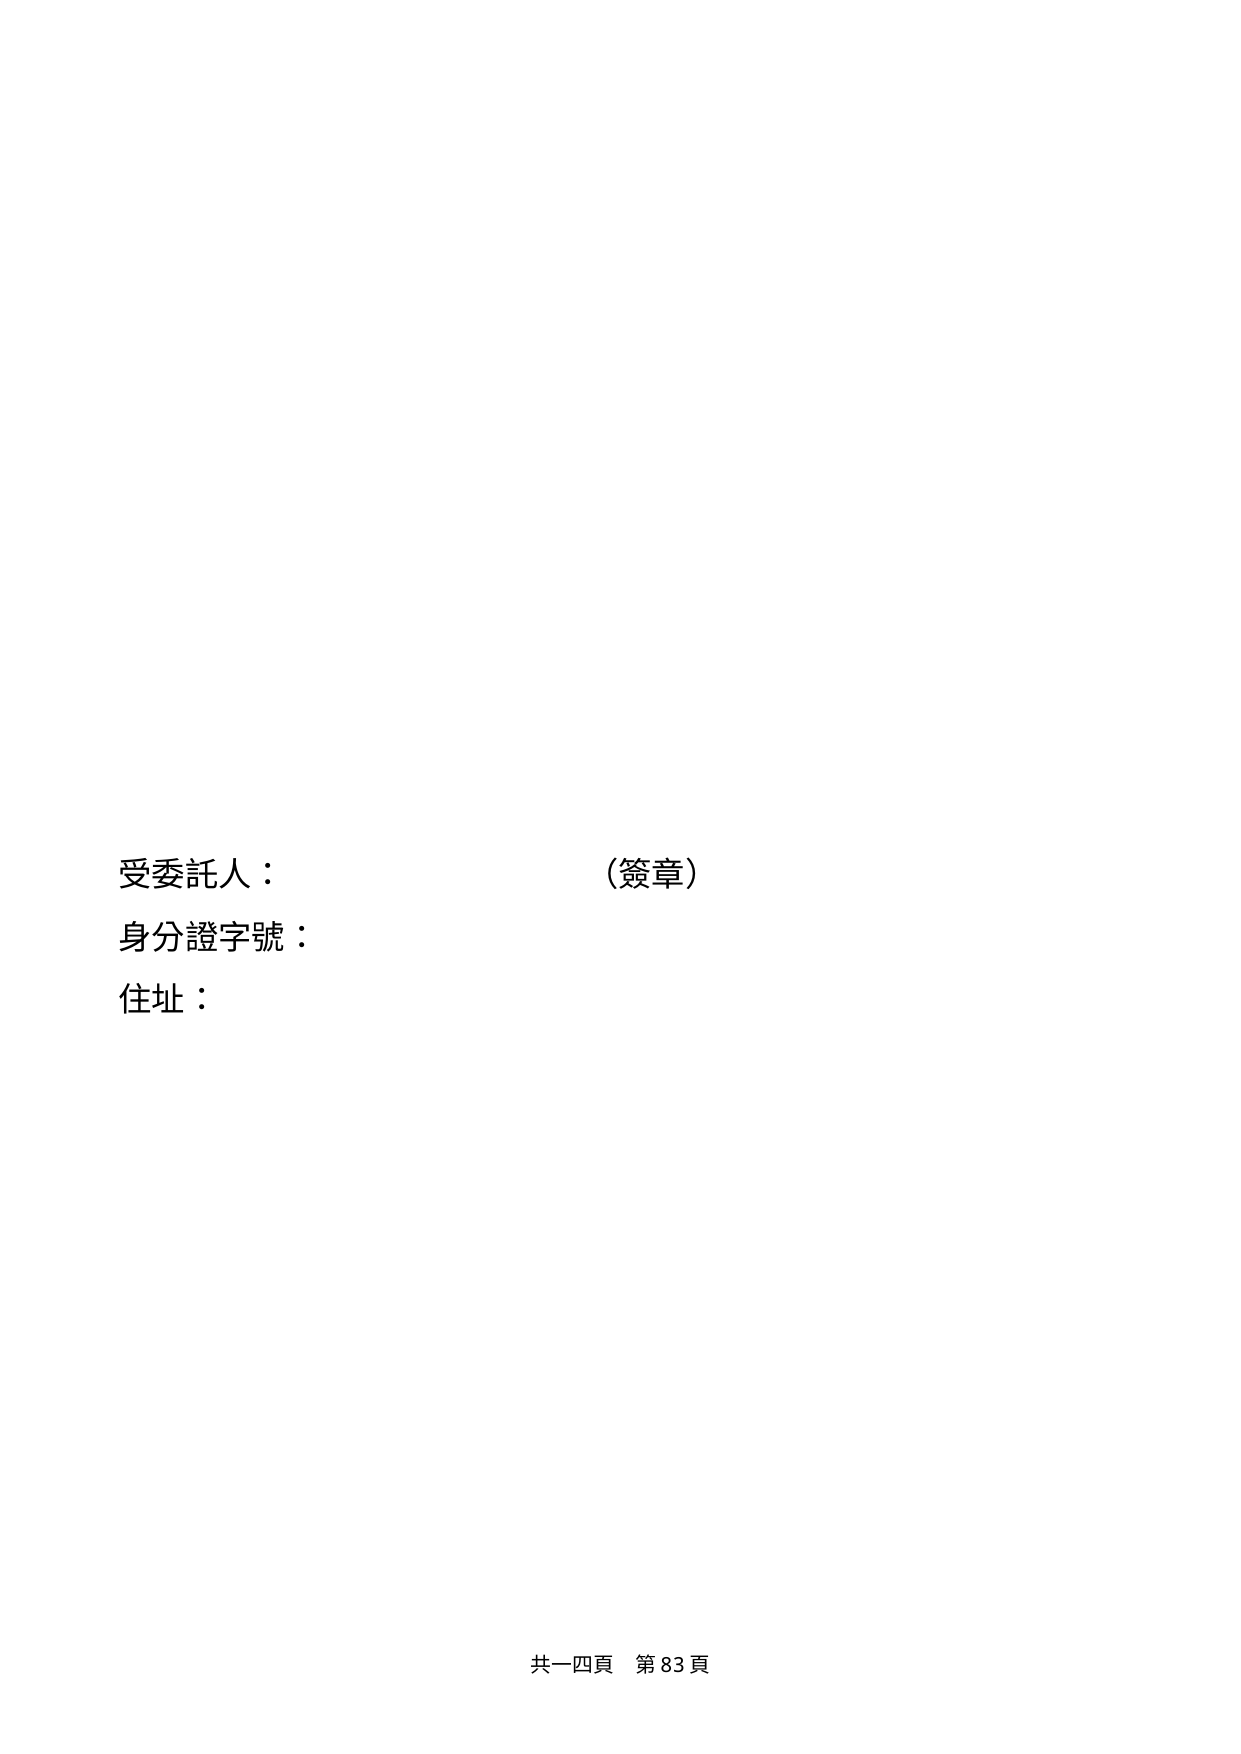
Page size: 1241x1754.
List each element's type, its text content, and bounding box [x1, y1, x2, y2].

text 住址： [118, 956, 1122, 1018]
text 受委託人： （簽章） [118, 831, 1122, 893]
text 身分證字號： [118, 893, 1122, 956]
